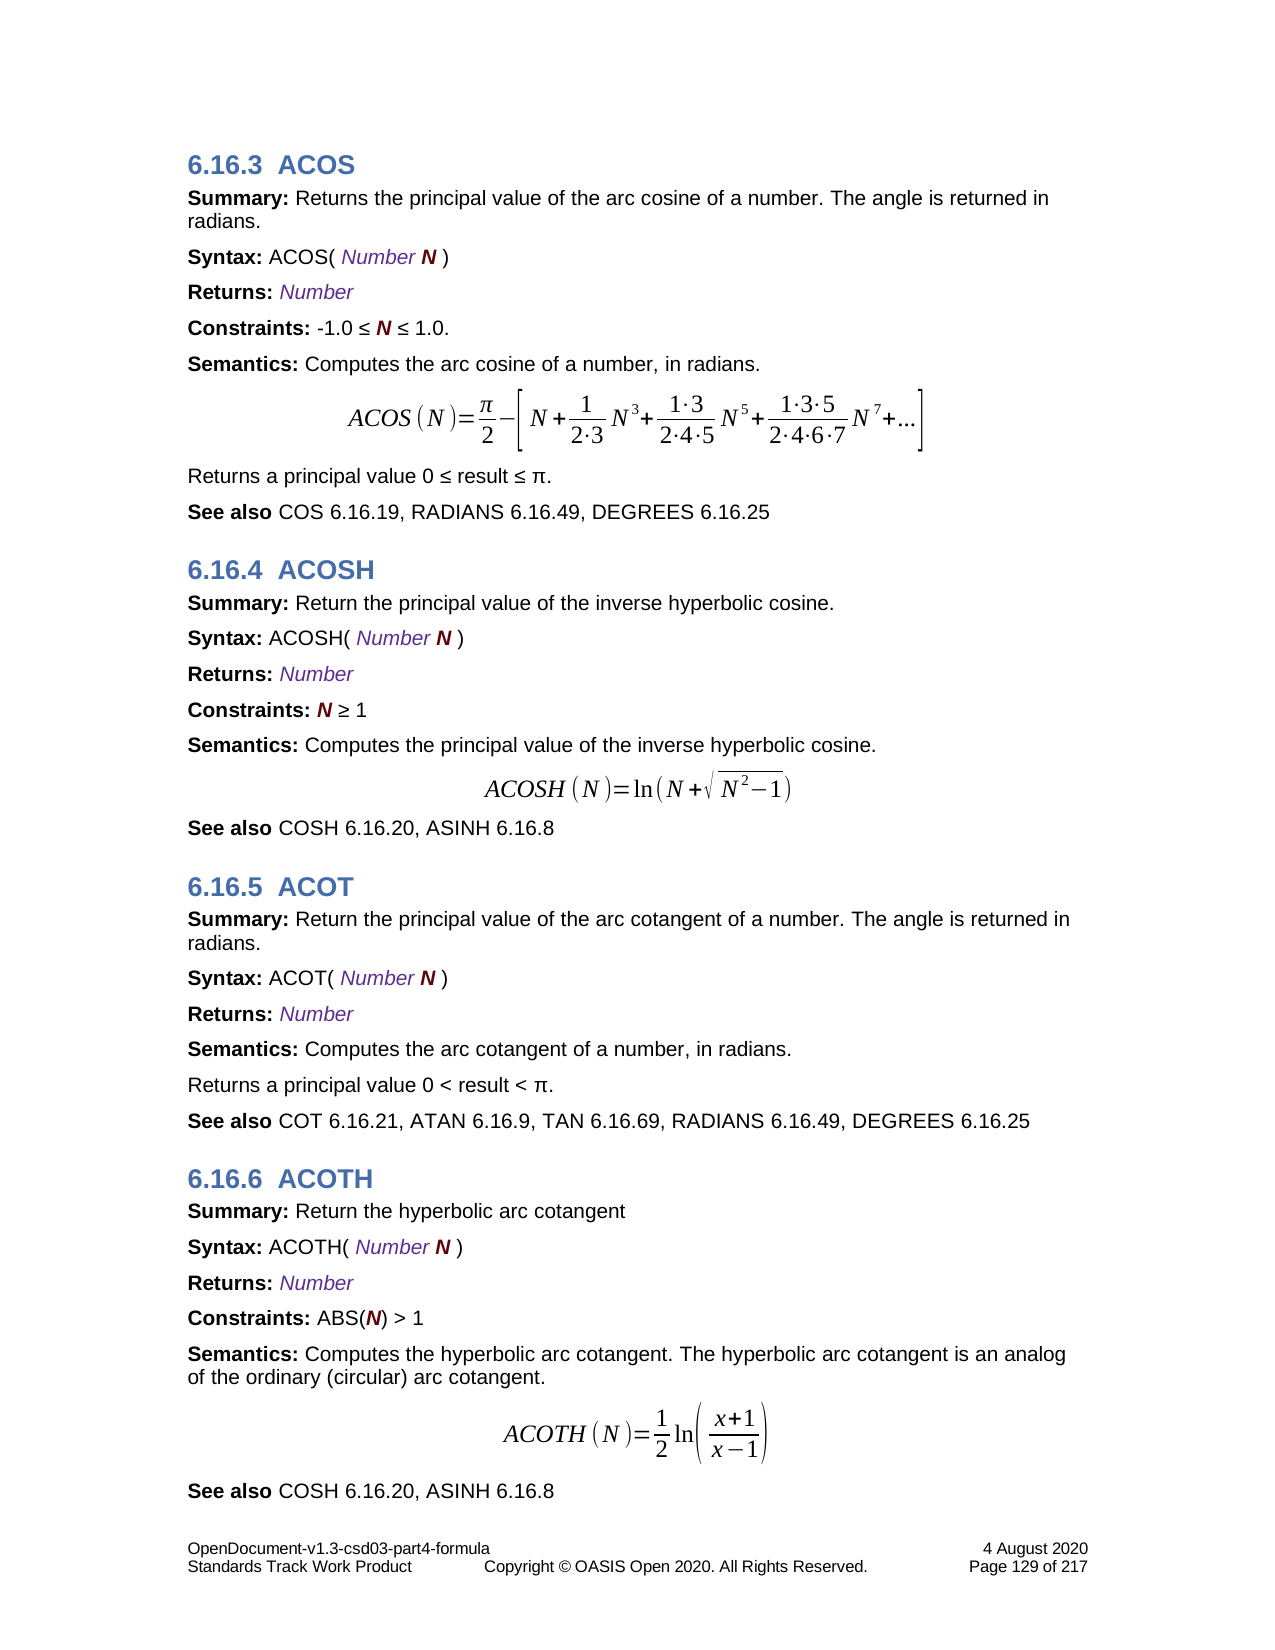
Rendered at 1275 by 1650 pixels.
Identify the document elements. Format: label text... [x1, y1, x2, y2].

text Returns: Number [187, 1271, 1088, 1294]
text Summary: Return the hyperbolic arc cotangent [187, 1200, 1088, 1223]
text Constraints: ABS(N) > 1 [187, 1307, 1088, 1330]
subtitle ACOSH [187, 555, 1088, 585]
text Constraints: -1.0 ≤ N ≤ 1.0. [187, 316, 1088, 340]
text Semantics: Computes the arc cosine of a number, in radians. [187, 352, 1088, 376]
text Semantics: Computes the arc cotangent of a number, in radians. [187, 1038, 1088, 1061]
text See also COSH 6.16.20, ASINH 6.16.8 [187, 817, 1088, 840]
text Syntax: ACOS( Number N ) [187, 245, 1088, 269]
text Syntax: ACOT( Number N ) [187, 967, 1088, 990]
text Returns: Number [187, 1002, 1088, 1026]
text Syntax: ACOSH( Number N ) [187, 627, 1088, 650]
text Syntax: ACOTH( Number N ) [187, 1235, 1088, 1259]
text Semantics: Computes the hyperbolic arc cotangent. The hyperbolic arc cotangent is an analog of the ordinary (circular) arc cotangent. [187, 1342, 1088, 1389]
text Returns: Number [187, 281, 1088, 304]
text Semantics: Computes the principal value of the inverse hyperbolic cosine. [187, 734, 1088, 757]
text Summary: Return the principal value of the arc cotangent of a number. The angle is returned in radians. [187, 907, 1088, 954]
subtitle ACOTH [187, 1164, 1088, 1194]
text Summary: Returns the principal value of the arc cosine of a number. The angle is returned in radians. [187, 186, 1088, 233]
text See also COSH 6.16.20, ASINH 6.16.8 [187, 1479, 1088, 1503]
text Constraints: N ≥ 1 [187, 698, 1088, 722]
subtitle ACOS [187, 150, 1088, 180]
text See also COT 6.16.21, ATAN 6.16.9, TAN 6.16.69, RADIANS 6.16.49, DEGREES 6.16.25 [187, 1109, 1088, 1133]
text Summary: Return the principal value of the inverse hyperbolic cosine. [187, 591, 1088, 615]
text Returns a principal value 0 < result < π. [187, 1073, 1088, 1097]
text Returns a principal value 0 ≤ result ≤ π. [187, 465, 1088, 488]
text See also COS 6.16.19, RADIANS 6.16.49, DEGREES 6.16.25 [187, 501, 1088, 524]
text Returns: Number [187, 662, 1088, 686]
subtitle ACOT [187, 871, 1088, 901]
